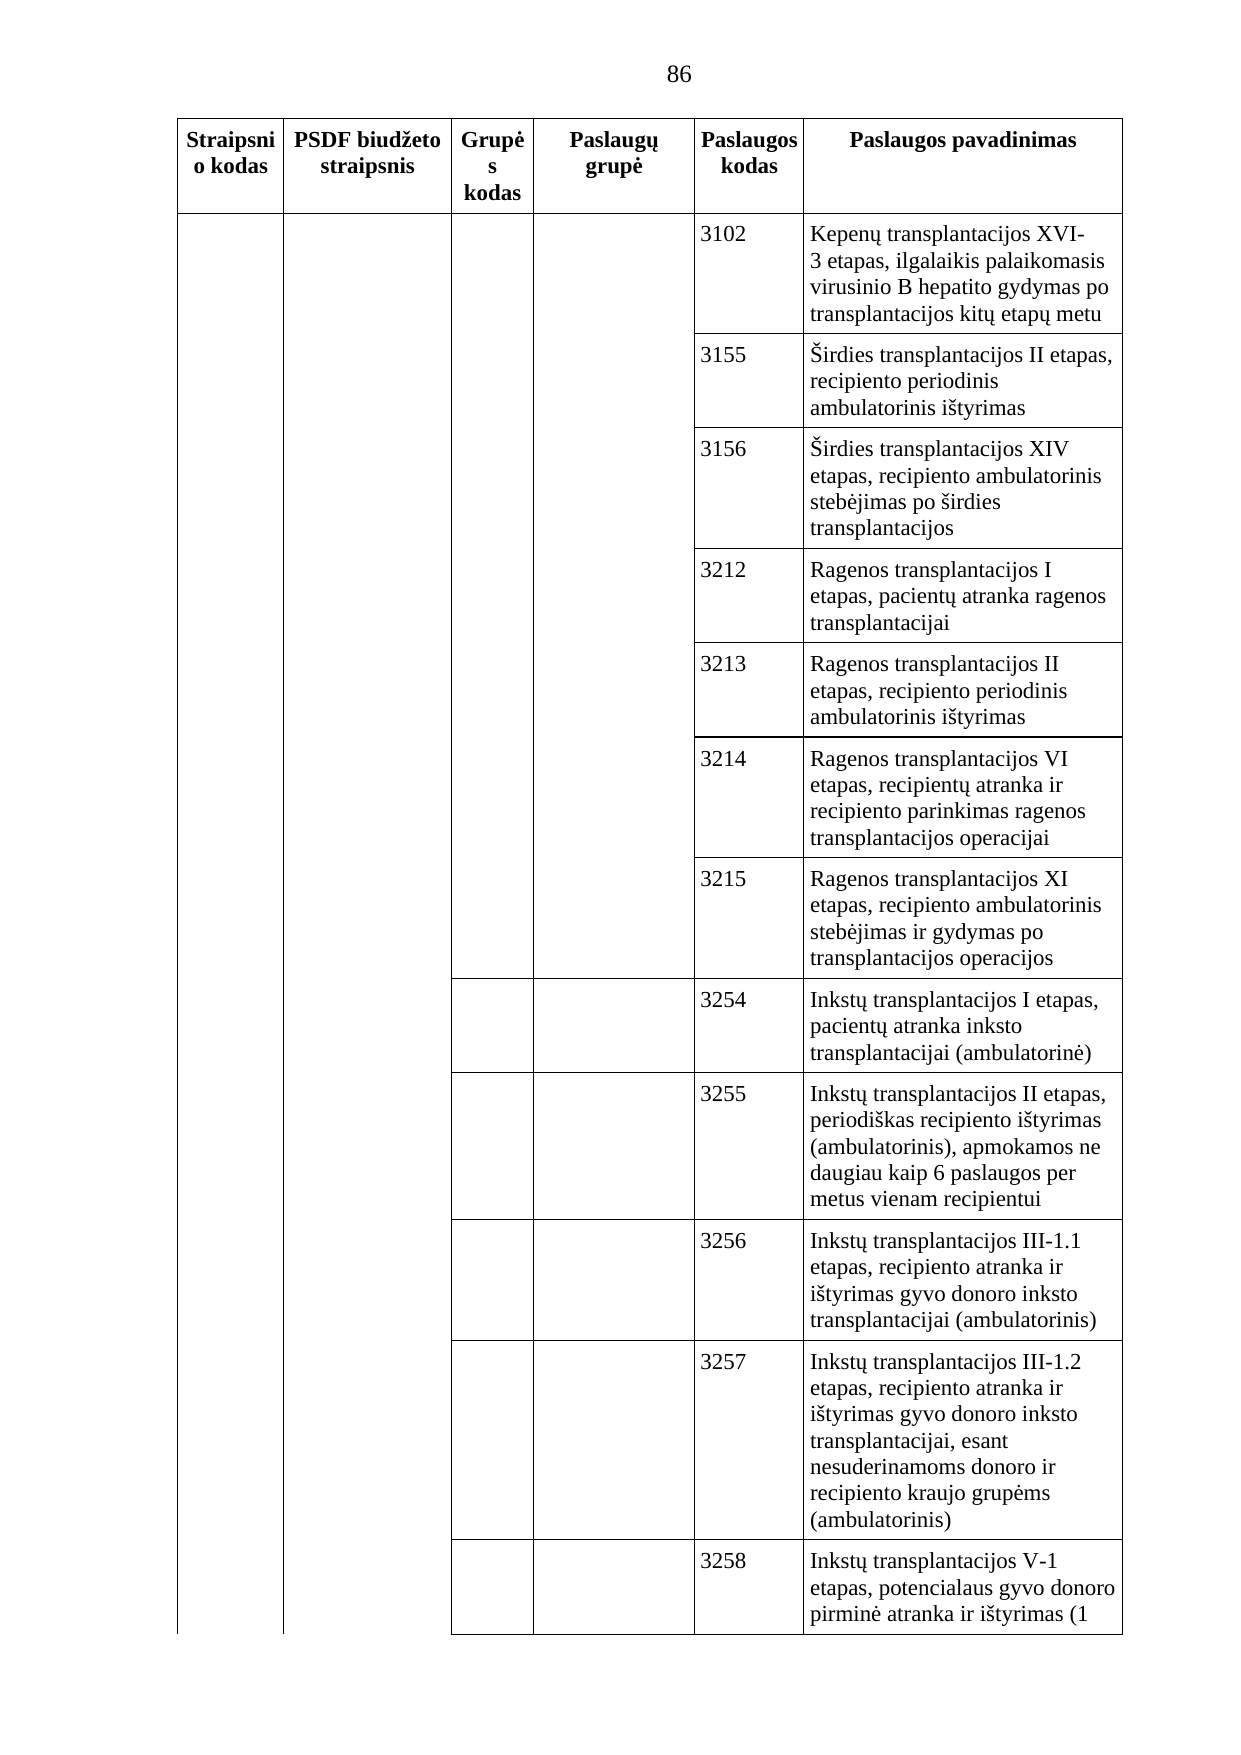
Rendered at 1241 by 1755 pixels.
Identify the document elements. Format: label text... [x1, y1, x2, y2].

table_header Grupės kodas [452, 119, 533, 212]
table_cell [178, 427, 283, 548]
table_cell [178, 857, 283, 978]
table_cell 3214 [695, 738, 803, 857]
table_cell [534, 214, 694, 333]
table_cell [178, 642, 283, 736]
table_cell [452, 1341, 533, 1539]
table_cell [178, 1072, 283, 1219]
table_cell [284, 642, 451, 736]
table_cell [284, 1072, 451, 1219]
table_cell [284, 214, 451, 333]
table_cell [534, 333, 694, 427]
table_cell [284, 1539, 451, 1633]
table_header Paslaugų grupė [534, 119, 694, 212]
table_cell Inkstų transplantacijos III-1.2 etapas, recipiento atranka ir ištyrimas gyvo donoro inksto transplantacijai, esant nesuderinamoms donoro ir recipiento kraujo grupėms (ambulatorinis) [804, 1341, 1122, 1539]
table_cell Inkstų transplantacijos II etapas, periodiškas recipiento ištyrimas (ambulatorinis), apmokamos ne daugiau kaip 6 paslaugos per metus vienam recipientui [804, 1073, 1122, 1219]
table_cell [178, 333, 283, 427]
table_header Straipsnio kodas [178, 119, 283, 212]
table_cell [284, 857, 451, 978]
table_cell [284, 736, 451, 857]
table_cell [452, 427, 533, 978]
table_cell [534, 427, 694, 978]
table_cell Širdies transplantacijos XIV etapas, recipiento ambulatorinis stebėjimas po širdies transplantacijos [804, 428, 1122, 548]
table_cell [178, 736, 283, 857]
table_cell [284, 978, 451, 1072]
table_cell Inkstų transplantacijos I etapas, pacientų atranka inksto transplantacijai (ambulatorinė) [804, 979, 1122, 1072]
table_cell 3255 [695, 1073, 803, 1219]
table_cell 3212 [695, 549, 803, 642]
table_header Paslaugos kodas [695, 119, 803, 212]
table_cell Inkstų transplantacijos V-1 etapas, potencialaus gyvo donoro pirminė atranka ir ištyrimas (1 [804, 1540, 1122, 1633]
table_cell 3256 [695, 1220, 803, 1339]
table_cell [534, 1540, 694, 1633]
table_cell Ragenos transplantacijos VI etapas, recipientų atranka ir recipiento parinkimas ragenos transplantacijos operacijai [804, 738, 1122, 857]
table_cell [284, 1219, 451, 1339]
table_cell Inkstų transplantacijos III-1.1 etapas, recipiento atranka ir ištyrimas gyvo donoro inksto transplantacijai (ambulatorinis) [804, 1220, 1122, 1339]
table_header PSDF biudžeto straipsnis [284, 119, 451, 212]
table_cell [284, 1340, 451, 1539]
table_cell [284, 548, 451, 642]
table_cell [452, 333, 533, 427]
table_cell [452, 214, 533, 333]
table_cell [534, 1073, 694, 1219]
table_cell 3257 [695, 1341, 803, 1539]
table_cell [452, 1220, 533, 1339]
table_header Paslaugos pavadinimas [804, 119, 1122, 212]
table_cell 3155 [695, 334, 803, 427]
table_cell 3258 [695, 1540, 803, 1633]
table_cell [178, 1340, 283, 1539]
table_cell 3215 [695, 858, 803, 978]
table_cell 3102 [695, 214, 803, 333]
table_cell Ragenos transplantacijos XI etapas, recipiento ambulatorinis stebėjimas ir gydymas po transplantacijos operacijos [804, 858, 1122, 978]
table_cell Ragenos transplantacijos I etapas, pacientų atranka ragenos transplantacijai [804, 549, 1122, 642]
table_cell [534, 1220, 694, 1339]
table_cell 3213 [695, 643, 803, 736]
table_cell Ragenos transplantacijos II etapas, recipiento periodinis ambulatorinis ištyrimas [804, 643, 1122, 736]
table_cell [178, 1539, 283, 1633]
table_cell [178, 978, 283, 1072]
table_cell [178, 214, 283, 333]
table_cell [452, 1073, 533, 1219]
table_cell 3156 [695, 428, 803, 548]
table_cell [178, 548, 283, 642]
table_cell [284, 427, 451, 548]
table_cell Širdies transplantacijos II etapas, recipiento periodinis ambulatorinis ištyrimas [804, 334, 1122, 427]
table_cell [284, 333, 451, 427]
table_cell [452, 1540, 533, 1633]
table_cell [452, 979, 533, 1072]
table_cell [534, 1341, 694, 1539]
table_cell [178, 1219, 283, 1339]
table_cell 3254 [695, 979, 803, 1072]
table_cell [534, 979, 694, 1072]
table_cell Kepenų transplantacijos XVI-3 etapas, ilgalaikis palaikomasis virusinio B hepatito gydymas po transplantacijos kitų etapų metu [804, 214, 1122, 333]
